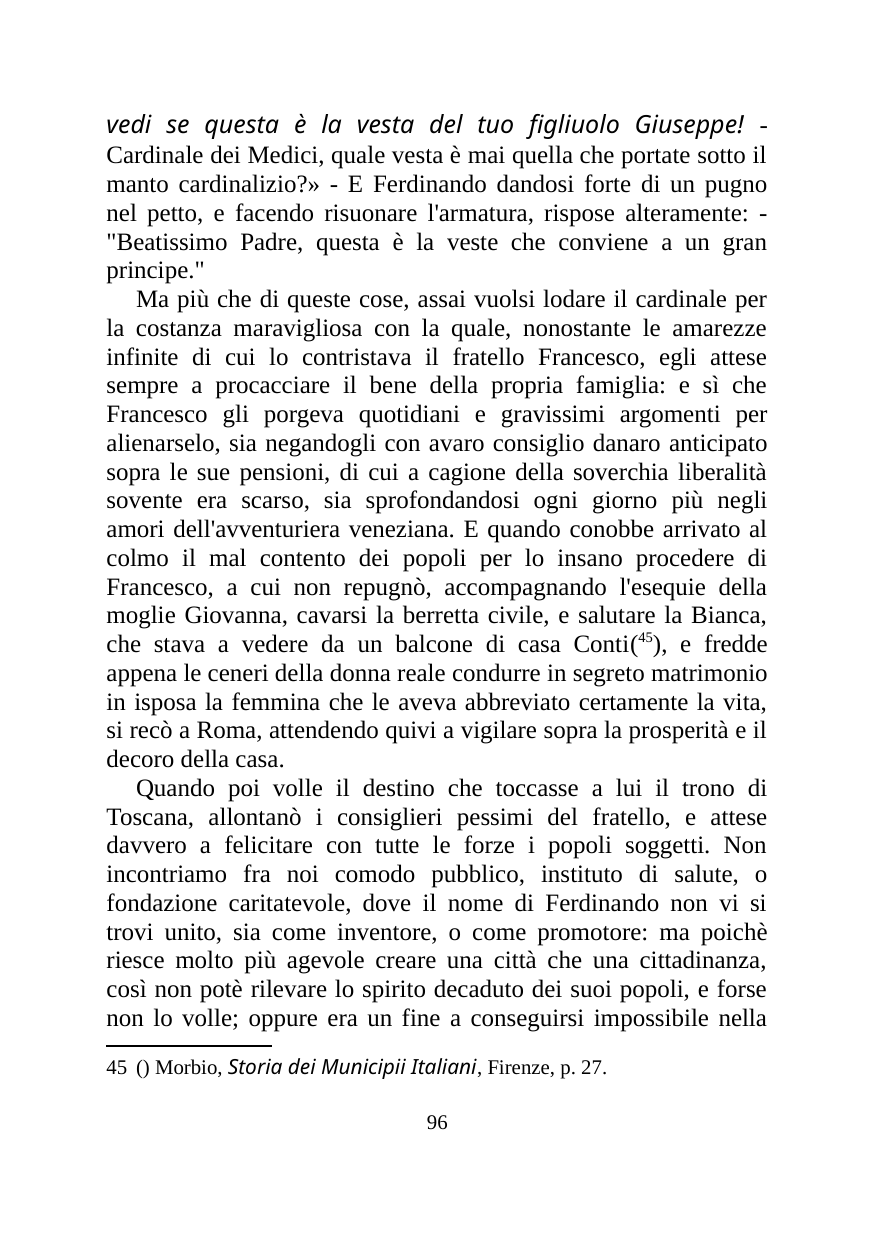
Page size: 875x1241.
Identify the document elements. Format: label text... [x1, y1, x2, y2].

text vedi se questa è la vesta del tuo figliuolo Giuseppe! - Cardinale dei Medici, quale vesta è mai quella che portate sotto il manto cardinalizio?» - E Ferdinando dandosi forte di un pugno nel petto, e facendo risuonare l'armatura, rispose alteramente: - "Beatissimo Padre, questa è la veste che conviene a un gran principe." [106, 106, 768, 284]
text Ma più che di queste cose, assai vuolsi lodare il cardinale per la costanza maravigliosa con la quale, nonostante le amarezze infinite di cui lo contristava il fratello Francesco, egli attese sempre a procacciare il bene della propria famiglia: e sì che Francesco gli porgeva quotidiani e gravissimi argomenti per alienarselo, sia negandogli con avaro consiglio danaro anticipato sopra le sue pensioni, di cui a cagione della soverchia liberalità sovente era scarso, sia sprofondandosi ogni giorno più negli amori dell'avventuriera veneziana. E quando conobbe arrivato al colmo il mal contento dei popoli per lo insano procedere di Francesco, a cui non repugnò, accompagnando l'esequie della moglie Giovanna, cavarsi la berretta civile, e salutare la Bianca, che stava a vedere da un balcone di casa Conti(), e fredde appena le ceneri della donna reale condurre in segreto matrimonio in isposa la femmina che le aveva abbreviato certamente la vita, si recò a Roma, attendendo quivi a vigilare sopra la prosperità e il decoro della casa. [106, 284, 768, 773]
text Quando poi volle il destino che toccasse a lui il trono di Toscana, allontanò i consiglieri pessimi del fratello, e attese davvero a felicitare con tutte le forze i popoli soggetti. Non incontriamo fra noi comodo pubblico, instituto di salute, o fondazione caritatevole, dove il nome di Ferdinando non vi si trovi unito, sia come inventore, o come promotore: ma poichè riesce molto più agevole creare una città che una cittadinanza, così non potè rilevare lo spirito decaduto dei suoi popoli, e forse non lo volle; oppure era un fine a conseguirsi impossibile nella [106, 773, 768, 1032]
text () Morbio, Storia dei Municipii Italiani, Firenze, p. 27. [106, 1052, 768, 1080]
